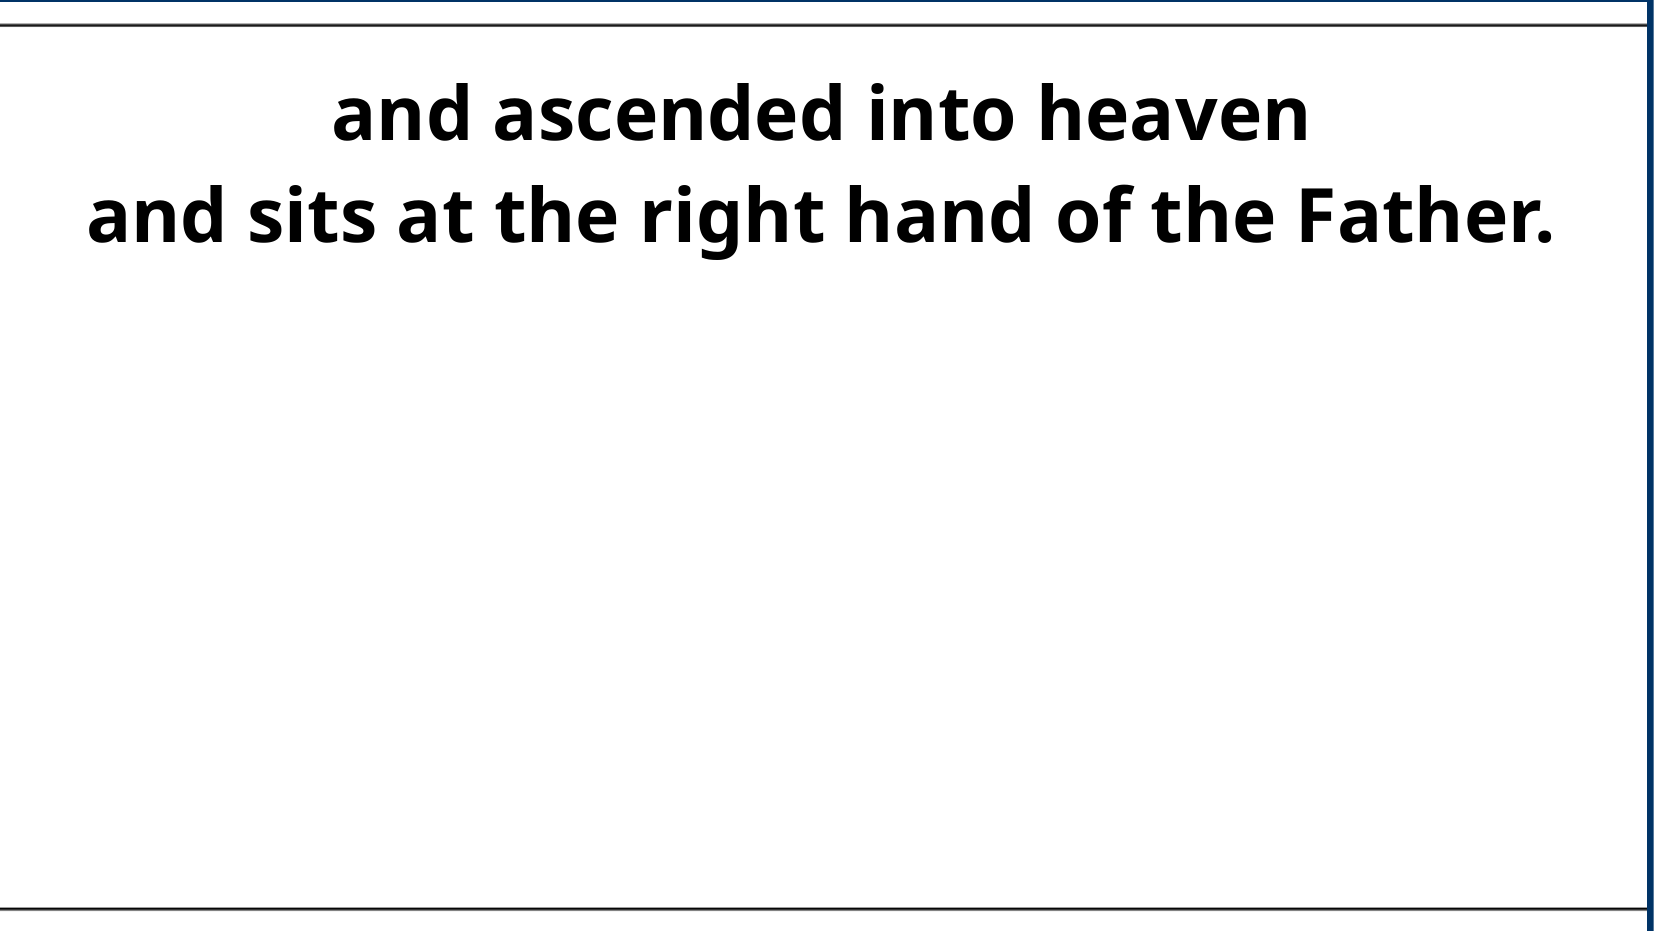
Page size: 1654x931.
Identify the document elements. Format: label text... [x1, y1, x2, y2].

text_box and ascended into heaven and sits at the right hand of the Father. [49, 53, 1595, 309]
picture [0, 0, 1654, 931]
